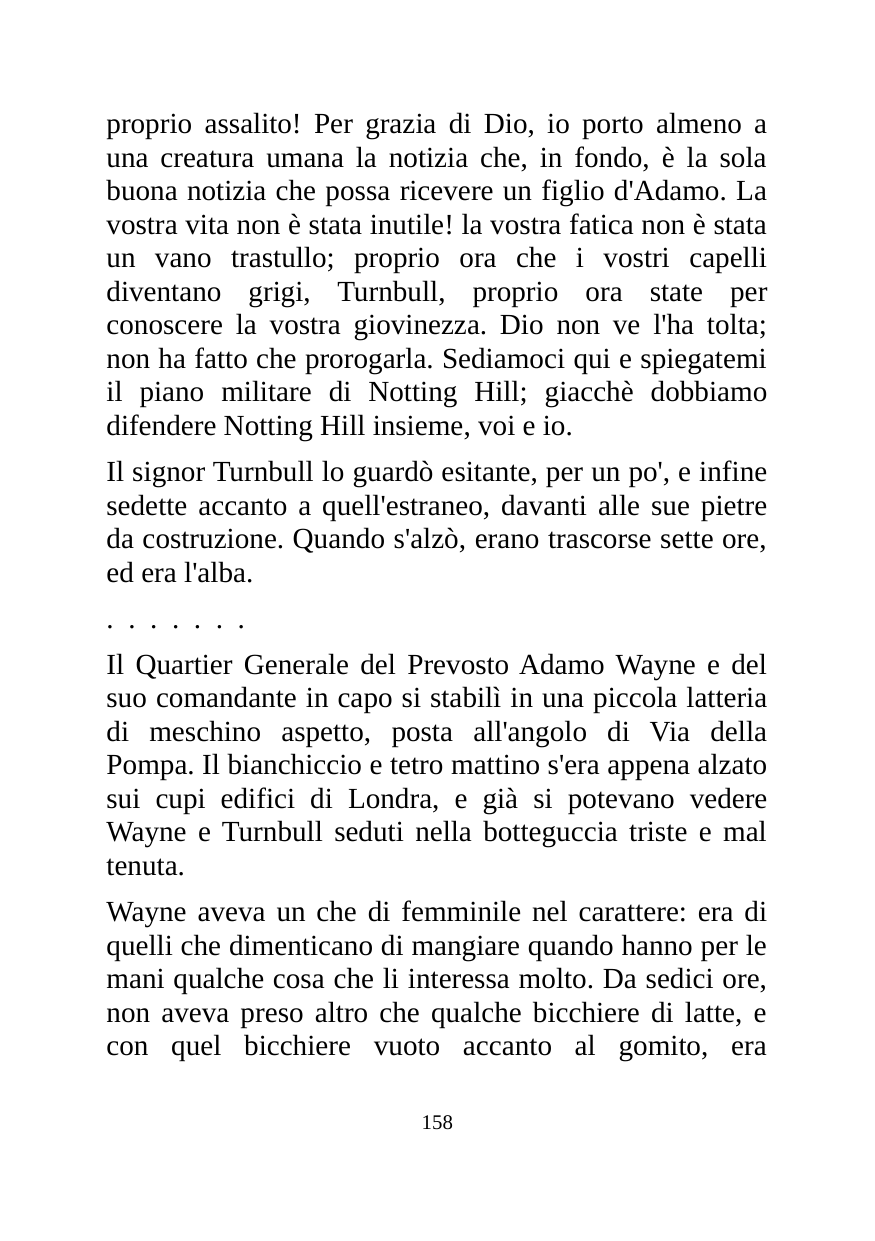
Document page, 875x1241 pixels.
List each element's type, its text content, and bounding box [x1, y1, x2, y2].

text proprio assalito! Per grazia di Dio, io porto almeno a una creatura umana la notizia che, in fondo, è la sola buona notizia che possa ricevere un figlio d'Adamo. La vostra vita non è stata inutile! la vostra fatica non è stata un vano trastullo; proprio ora che i vostri capelli diventano grigi, Turnbull, proprio ora state per conoscere la vostra giovinezza. Dio non ve l'ha tolta; non ha fatto che prorogarla. Sediamoci qui e spiegatemi il piano militare di Notting Hill; giacchè dobbiamo difendere Notting Hill insieme, voi e io. [106, 106, 768, 442]
text Il signor Turnbull lo guardò esitante, per un po', e infine sedette accanto a quell'estraneo, davanti alle sue pietre da costruzione. Quando s'alzò, erano trascorse sette ore, ed era l'alba. [106, 454, 768, 588]
text Wayne aveva un che di femminile nel carattere: era di quelli che dimenticano di mangiare quando hanno per le mani qualche cosa che li interessa molto. Da sedici ore, non aveva preso altro che qualche bicchiere di latte, e con quel bicchiere vuoto accanto al gomito, era [106, 894, 768, 1062]
text . . . . . . . [106, 601, 768, 634]
text Il Quartier Generale del Prevosto Adamo Wayne e del suo comandante in capo si stabilì in una piccola latteria di meschino aspetto, posta all'angolo di Via della Pompa. Il bianchiccio e tetro mattino s'era appena alzato sui cupi edifici di Londra, e già si potevano vedere Wayne e Turnbull seduti nella botteguccia triste e mal tenuta. [106, 647, 768, 882]
